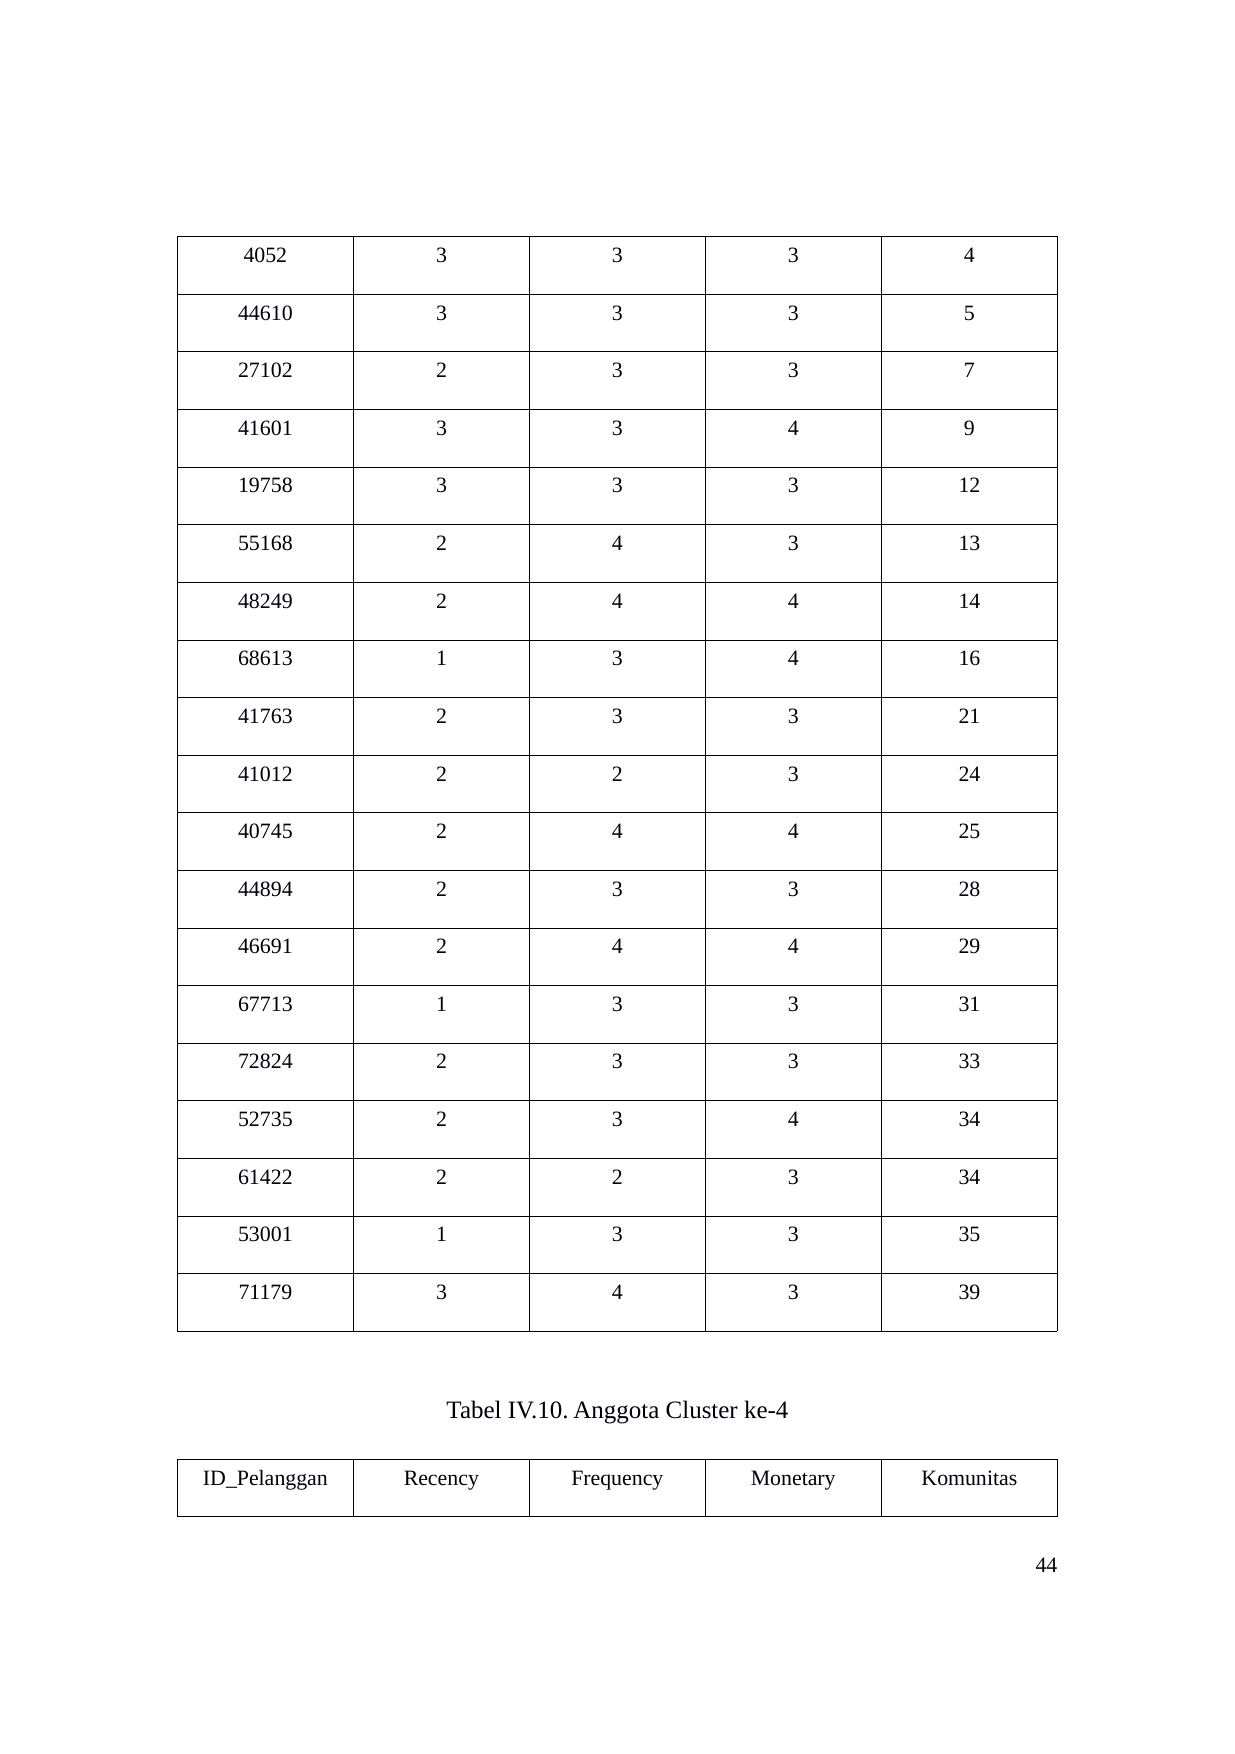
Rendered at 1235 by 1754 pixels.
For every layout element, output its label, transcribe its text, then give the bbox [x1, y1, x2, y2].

table_cell 3 [530, 698, 705, 755]
table_cell 72824 [178, 1044, 353, 1100]
table_cell 12 [882, 468, 1057, 524]
table_cell 16 [882, 641, 1057, 697]
table_cell 34 [882, 1159, 1057, 1216]
table_cell 4 [882, 237, 1057, 294]
table_cell 4 [530, 583, 705, 639]
table_cell 39 [882, 1274, 1057, 1331]
table_cell 34 [882, 1101, 1057, 1158]
table_cell 29 [882, 929, 1057, 985]
table_cell 3 [530, 237, 705, 294]
table_cell 4 [706, 929, 881, 985]
table_cell 3 [354, 295, 529, 351]
table_cell 3 [706, 1044, 881, 1100]
table_cell 24 [882, 756, 1057, 812]
table_cell 2 [354, 1044, 529, 1100]
table_cell 3 [530, 1217, 705, 1273]
table_cell 40745 [178, 813, 353, 870]
table_cell 14 [882, 583, 1057, 639]
table_cell 19758 [178, 468, 353, 524]
table_cell 53001 [178, 1217, 353, 1273]
table_cell 3 [354, 468, 529, 524]
table_cell 2 [354, 525, 529, 582]
table_cell 55168 [178, 525, 353, 582]
table_cell 4 [530, 813, 705, 870]
table_cell 2 [354, 352, 529, 409]
table_cell 48249 [178, 583, 353, 639]
table_cell 2 [354, 929, 529, 985]
table_cell 3 [706, 295, 881, 351]
table_cell 67713 [178, 986, 353, 1043]
table_cell 4 [530, 929, 705, 985]
table_cell 44894 [178, 871, 353, 927]
table_cell 4 [530, 1274, 705, 1331]
table_cell 41012 [178, 756, 353, 812]
table_cell 4 [706, 583, 881, 639]
table_cell 13 [882, 525, 1057, 582]
table_cell 3 [706, 468, 881, 524]
table_cell 25 [882, 813, 1057, 870]
table_cell 3 [354, 1274, 529, 1331]
table_cell 4 [706, 813, 881, 870]
table_cell 3 [354, 237, 529, 294]
table_cell 4 [530, 525, 705, 582]
table_cell 3 [706, 1217, 881, 1273]
table_cell 2 [354, 871, 529, 927]
table_cell 41763 [178, 698, 353, 755]
table_cell 28 [882, 871, 1057, 927]
table_cell 1 [354, 986, 529, 1043]
table_cell 3 [530, 871, 705, 927]
table_cell 3 [530, 1101, 705, 1158]
table_cell 21 [882, 698, 1057, 755]
table_cell 3 [706, 237, 881, 294]
table_cell 4 [706, 641, 881, 697]
table_cell 35 [882, 1217, 1057, 1273]
table_cell 3 [530, 641, 705, 697]
table_cell 68613 [178, 641, 353, 697]
table_cell 3 [530, 1044, 705, 1100]
table_cell 52735 [178, 1101, 353, 1158]
table_cell 3 [706, 871, 881, 927]
table_cell 2 [354, 813, 529, 870]
table_cell 4 [706, 410, 881, 467]
table_cell 2 [354, 1159, 529, 1216]
table_cell 5 [882, 295, 1057, 351]
table_cell 2 [530, 756, 705, 812]
table_header Recency [354, 1460, 529, 1516]
table_header Komunitas [882, 1460, 1057, 1516]
table_cell 3 [530, 986, 705, 1043]
table_cell 9 [882, 410, 1057, 467]
table_cell 3 [706, 756, 881, 812]
table_cell 3 [706, 352, 881, 409]
table_header Frequency [530, 1460, 705, 1516]
table_cell 31 [882, 986, 1057, 1043]
table_cell 2 [354, 698, 529, 755]
table_cell 7 [882, 352, 1057, 409]
table_cell 4052 [178, 237, 353, 294]
table_header Monetary [706, 1460, 881, 1516]
table_cell 3 [530, 295, 705, 351]
table_cell 46691 [178, 929, 353, 985]
table_cell 3 [706, 986, 881, 1043]
table_cell 3 [530, 468, 705, 524]
table_cell 3 [706, 1274, 881, 1331]
table_cell 71179 [178, 1274, 353, 1331]
table_cell 1 [354, 1217, 529, 1273]
table_cell 3 [706, 698, 881, 755]
table_cell 2 [354, 756, 529, 812]
table_cell 3 [706, 1159, 881, 1216]
table_cell 1 [354, 641, 529, 697]
table_cell 3 [530, 410, 705, 467]
text Tabel IV.10. Anggota Cluster ke-4 [177, 1395, 1057, 1423]
table_cell 61422 [178, 1159, 353, 1216]
table_header ID_Pelanggan [178, 1460, 353, 1516]
table_cell 3 [706, 525, 881, 582]
table_cell 41601 [178, 410, 353, 467]
table_cell 27102 [178, 352, 353, 409]
table_cell 2 [530, 1159, 705, 1216]
table_cell 3 [530, 352, 705, 409]
table_cell 33 [882, 1044, 1057, 1100]
table_cell 2 [354, 1101, 529, 1158]
table_cell 3 [354, 410, 529, 467]
table_cell 4 [706, 1101, 881, 1158]
table_cell 2 [354, 583, 529, 639]
table_cell 44610 [178, 295, 353, 351]
